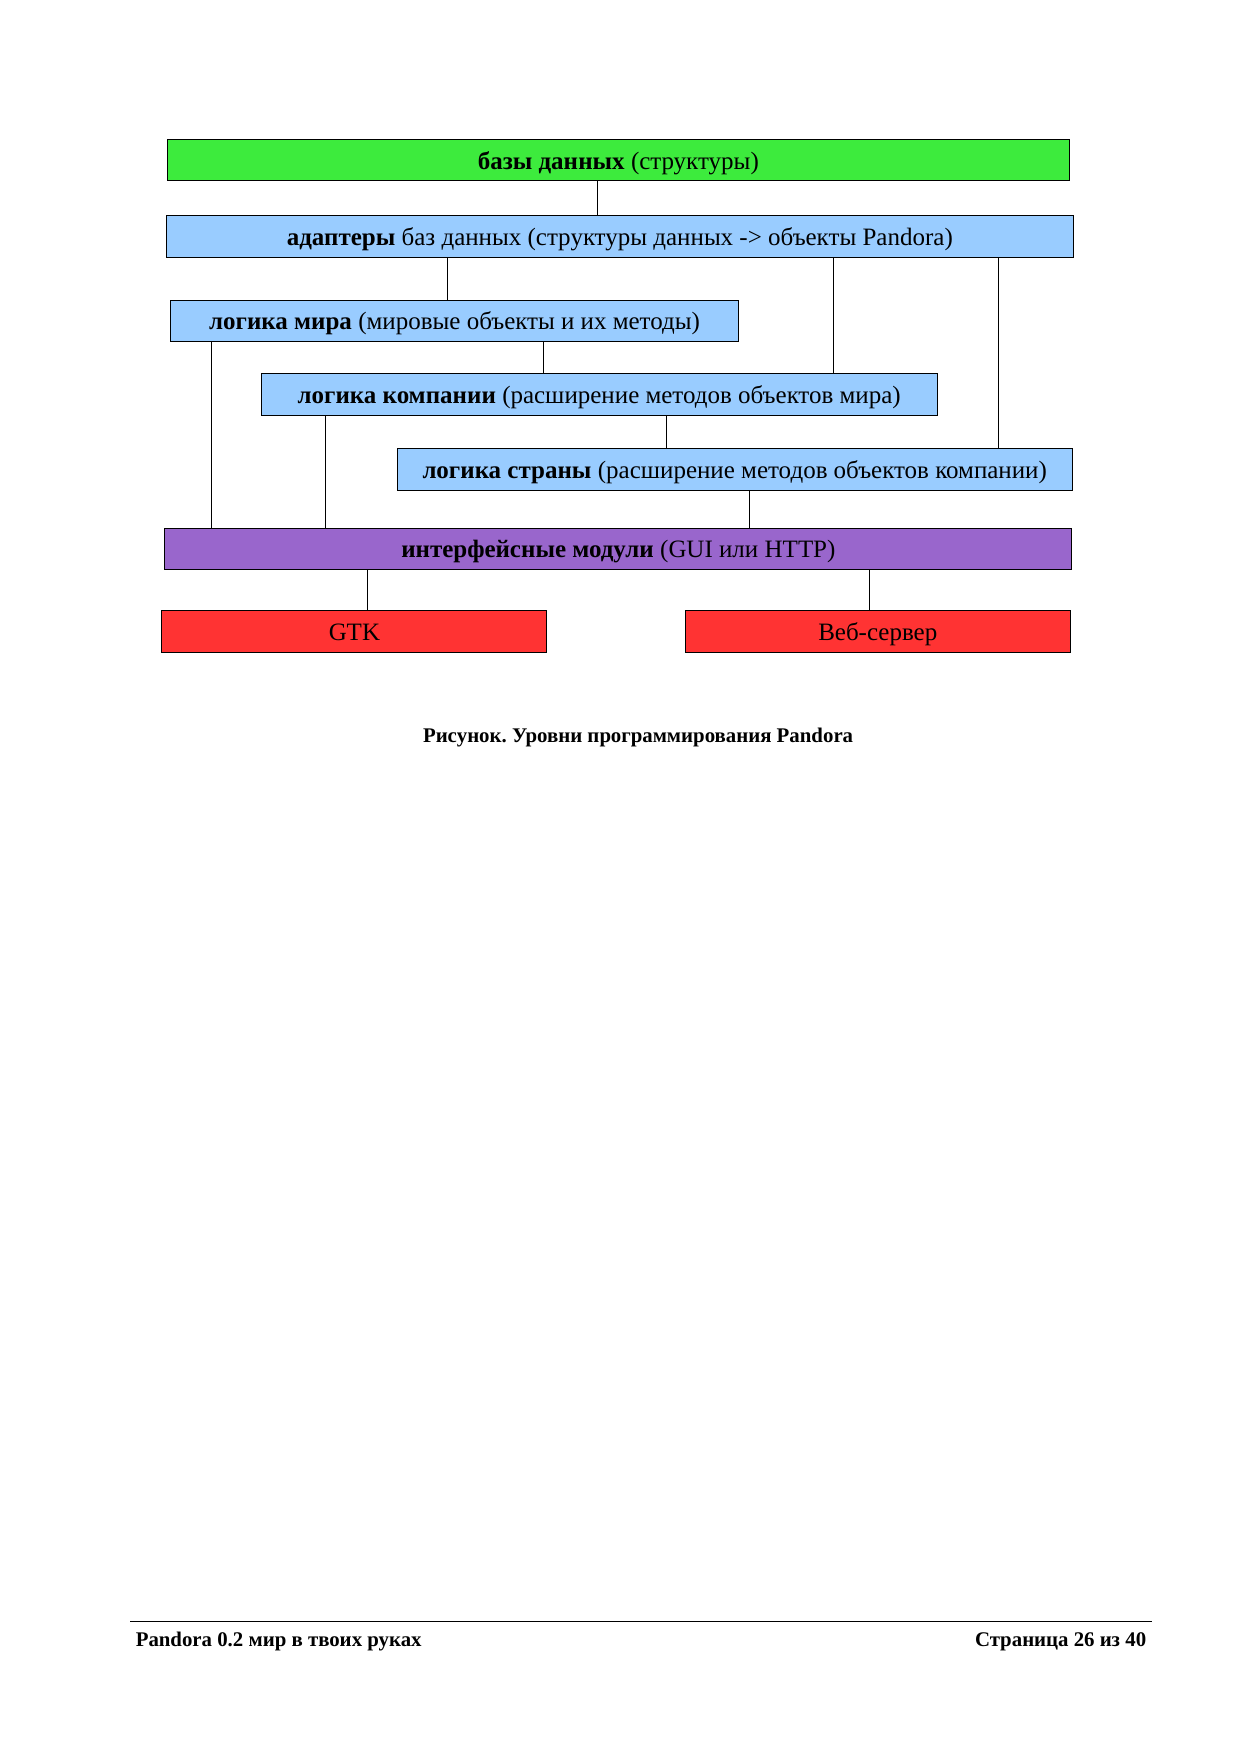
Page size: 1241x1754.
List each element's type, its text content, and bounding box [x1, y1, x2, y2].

text Рисунок. Уровни программирования Pandora [135, 722, 1141, 747]
